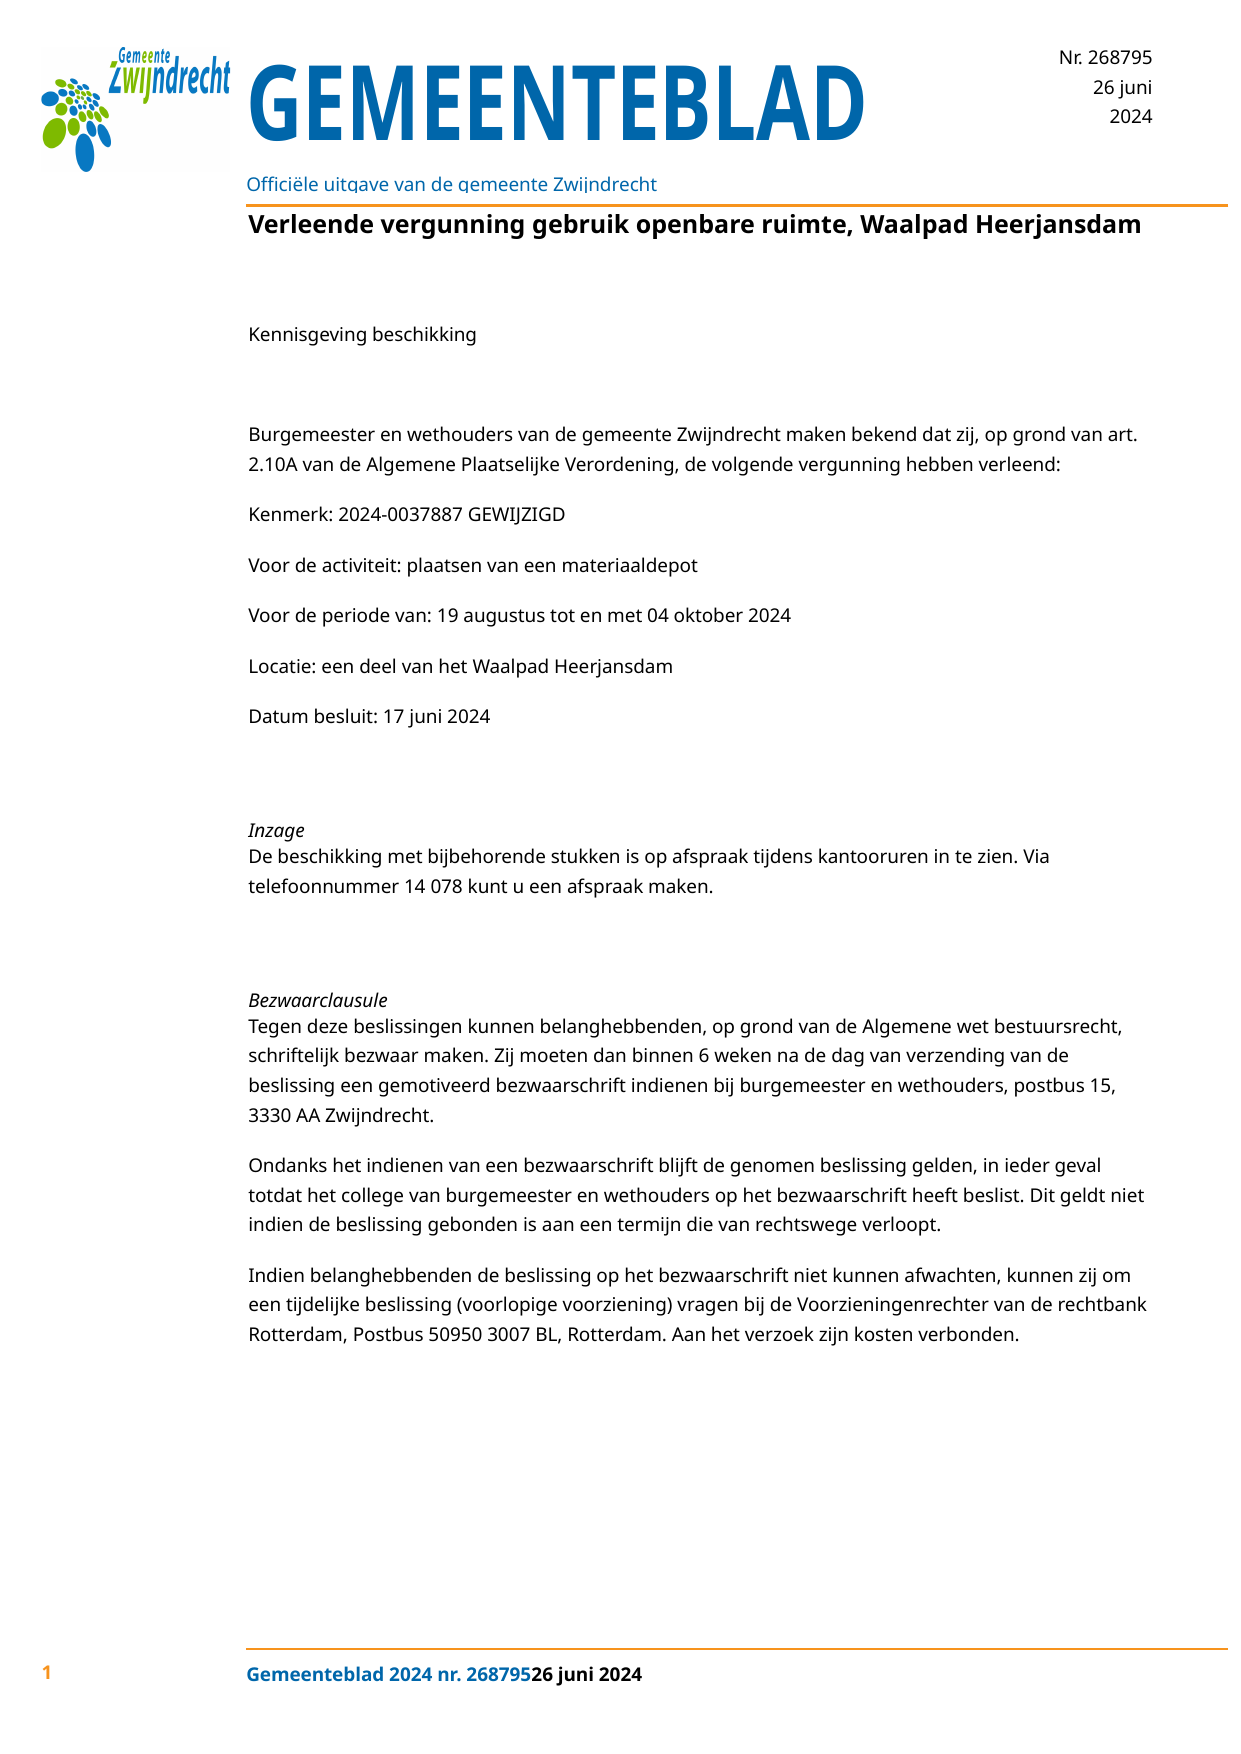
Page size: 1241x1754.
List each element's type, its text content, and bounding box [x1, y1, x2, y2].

text Inzage [248, 818, 1152, 843]
text Voor de periode van: 19 augustus tot en met 04 oktober 2024 [248, 602, 1152, 628]
text Indien belanghebbenden de beslissing op het bezwaarschrift niet kunnen afwachten, kunnen zij om een tijdelijke beslissing (voorlopige voorziening) vragen bij de Voorzieningenrechter van de rechtbank Rotterdam, Postbus 50950 3007 BL, Rotterdam. Aan het verzoek zijn kosten verbonden. [248, 1262, 1152, 1347]
text Kennisgeving beschikking [248, 321, 1152, 346]
text Burgemeester en wethouders van de gemeente Zwijndrecht maken bekend dat zij, op grond van art. 2.10A van de Algemene Plaatselijke Verordening, de volgende vergunning hebben verleend: [248, 422, 1152, 477]
text Locatie: een deel van het Waalpad Heerjansdam [248, 653, 1152, 678]
text Voor de activiteit: plaatsen van een materiaaldepot [248, 552, 1152, 578]
text Kenmerk: 2024-0037887 GEWIJZIGD [248, 502, 1152, 527]
text Verleende vergunning gebruik openbare ruimte, Waalpad Heerjansdam [248, 207, 1152, 241]
text Tegen deze beslissingen kunnen belanghebbenden, op grond van de Algemene wet bestuursrecht, schriftelijk bezwaar maken. Zij moeten dan binnen 6 weken na de dag van verzending van de beslissing een gemotiveerd bezwaarschrift indienen bij burgemeester en wethouders, postbus 15, 3330 AA Zwijndrecht. [248, 1013, 1152, 1127]
text Bezwaarclausule [248, 987, 1152, 1013]
picture [41, 47, 231, 172]
text De beschikking met bijbehorende stukken is op afspraak tijdens kantooruren in te zien. Via telefoonnummer 14 078 kunt u een afspraak maken. [248, 843, 1152, 899]
text Datum besluit: 17 juni 2024 [248, 703, 1152, 729]
text Ondanks het indienen van een bezwaarschrift blijft de genomen beslissing gelden, in ieder geval totdat het college van burgemeester en wethouders op het bezwaarschrift heeft beslist. Dit geldt niet indien de beslissing gebonden is aan een termijn die van rechtswege verloopt. [248, 1152, 1152, 1237]
